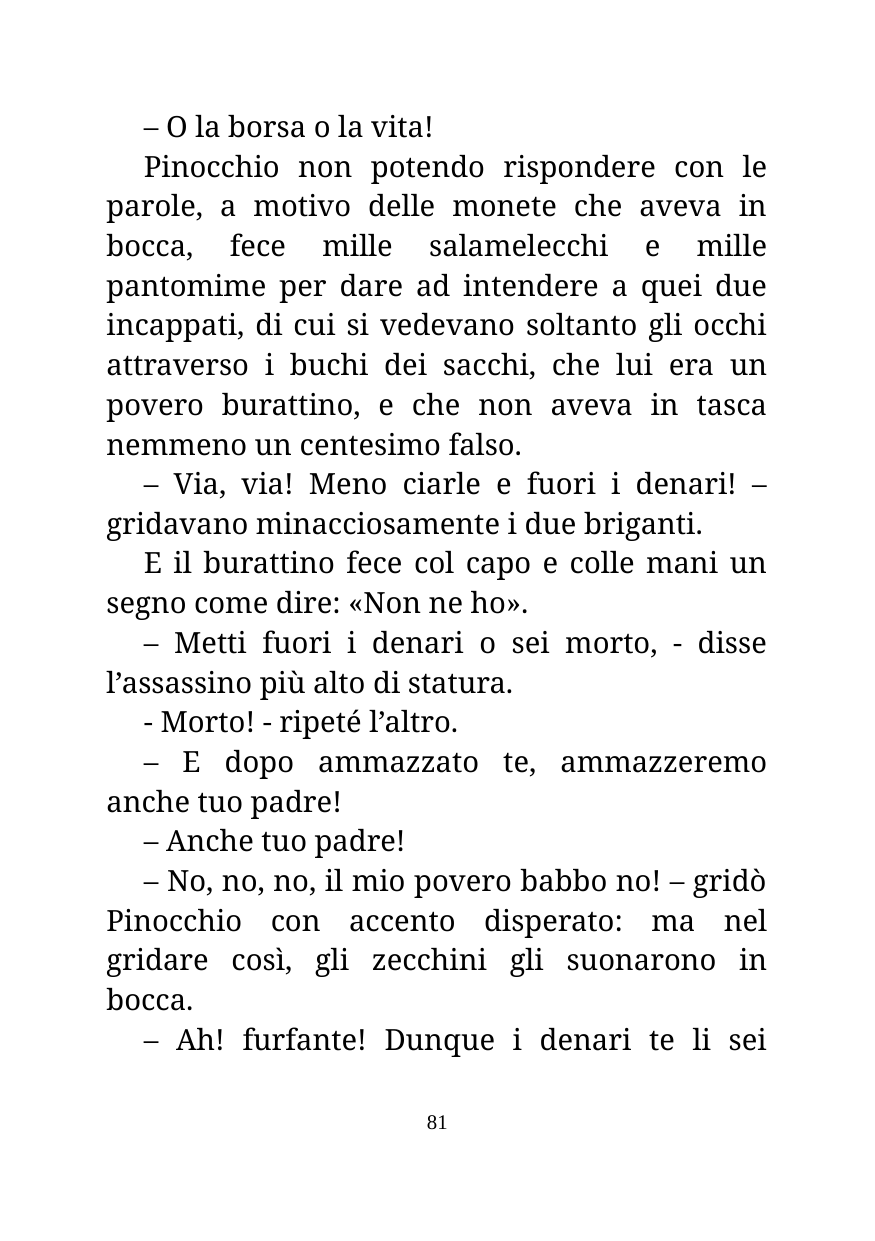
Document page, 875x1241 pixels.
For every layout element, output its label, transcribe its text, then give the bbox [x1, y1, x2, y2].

text – Metti fuori i denari o sei morto, - disse l’assassino più alto di statura. [106, 622, 768, 702]
text – Anche tuo padre! [106, 821, 768, 860]
text E il burattino fece col capo e colle mani un segno come dire: «Non ne ho». [106, 543, 768, 622]
text - Morto! - ripeté l’altro. [106, 702, 768, 741]
text – E dopo ammazzato te, ammazzeremo anche tuo padre! [106, 741, 768, 821]
text – Via, via! Meno ciarle e fuori i denari! – gridavano minacciosamente i due briganti. [106, 463, 768, 543]
text – No, no, no, il mio povero babbo no! – gridò Pinocchio con accento disperato: ma nel gridare così, gli zecchini gli suonarono in bocca. [106, 860, 768, 1019]
text – Ah! furfante! Dunque i denari te li sei [106, 1019, 768, 1059]
text Pinocchio non potendo rispondere con le parole, a motivo delle monete che aveva in bocca, fece mille salamelecchi e mille pantomime per dare ad intendere a quei due incappati, di cui si vedevano soltanto gli occhi attraverso i buchi dei sacchi, che lui era un povero burattino, e che non aveva in tasca nemmeno un centesimo falso. [106, 146, 768, 463]
text – O la borsa o la vita! [106, 106, 768, 146]
